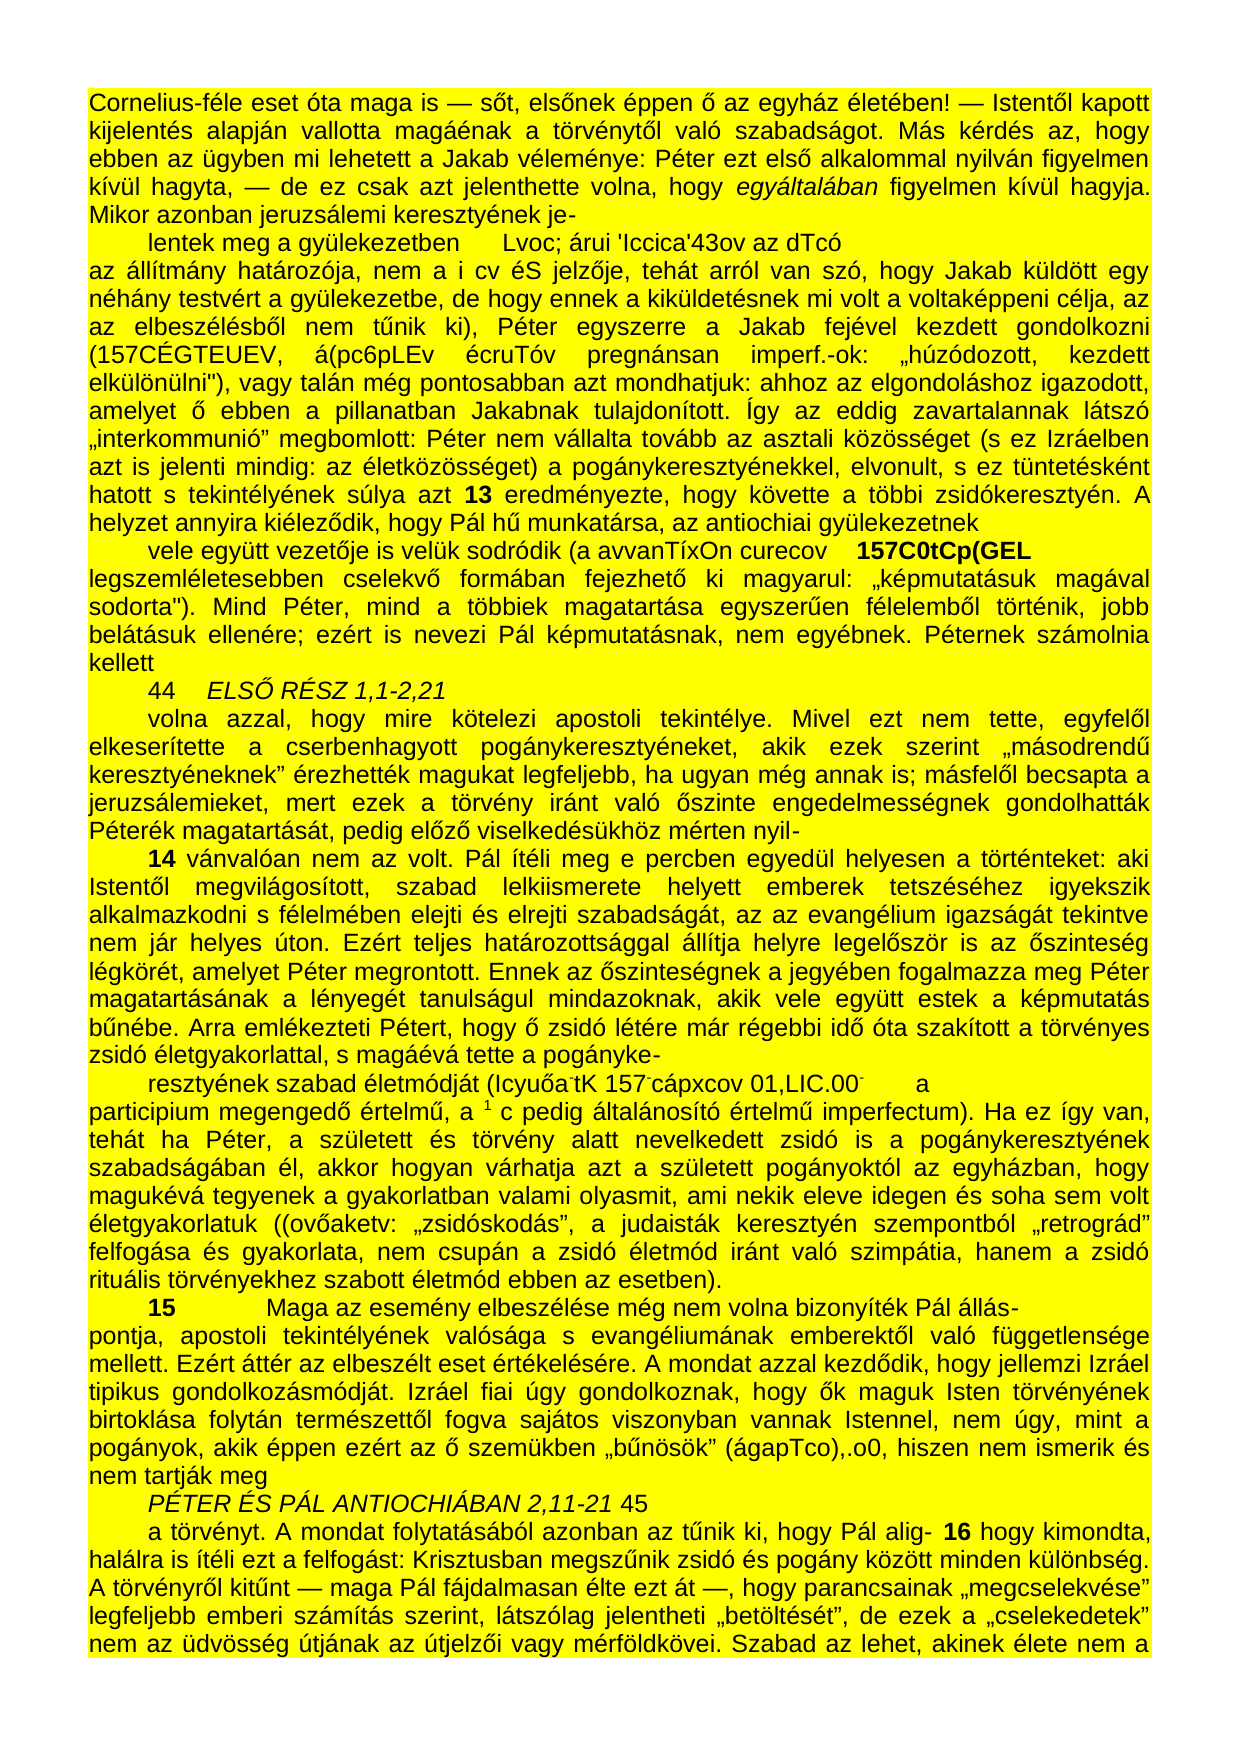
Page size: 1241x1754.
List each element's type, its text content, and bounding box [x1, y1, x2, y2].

text 15 Maga az esemény elbeszélése még nem volna bizonyíték Pál állás‑ pontja, apostoli tekintélyének valósága s evangéliumának emberektől való függetlensége mellett. Ezért áttér az elbeszélt eset értékelésére. A mondat azzal kezdődik, hogy jellemzi Izráel tipikus gondolkozásmódját. Izráel fiai úgy gondolkoznak, hogy ők maguk Isten törvényének birtoklása folytán természettől fogva sajátos viszonyban vannak Istennel, nem úgy, mint a pogányok, akik éppen ezért az ő szemükben „bűnösök” (ágapTco),.o0, hiszen nem ismerik és nem tartják meg [88, 1293, 1152, 1489]
text Cornelius-féle eset óta maga is — sőt, elsőnek éppen ő az egyház életében! — Istentől kapott kijelentés alapján vallotta magáénak a törvénytől való szabadságot. Más kérdés az, hogy ebben az ügyben mi lehetett a Jakab véleménye: Péter ezt első alkalommal nyilván figyelmen kívül hagyta, — de ez csak azt jelenthette volna, hogy egyáltalában figyelmen kívül hagyja. Mikor azonban jeruzsálemi keresztyének je‑ [88, 88, 1152, 229]
text 14 vánvalóan nem az volt. Pál ítéli meg e percben egyedül helyesen a történteket: aki Istentől megvilágosított, szabad lelkiismerete helyett emberek tetszéséhez igyekszik alkalmazkodni s félelmében elejti és elrejti szabadságát, az az evangélium igazságát tekintve nem jár helyes úton. Ezért teljes határozottsággal állítja helyre legelőször is az őszinteség légkörét, amelyet Péter megrontott. Ennek az őszinteségnek a jegyében fogalmazza meg Péter magatartásának a lényegét tanulságul mindazoknak, akik vele együtt estek a képmutatás bűnébe. Arra emlékezteti Pétert, hogy ő zsidó létére már régebbi idő óta szakított a törvényes zsidó életgyakorlattal, s magáévá tette a pogányke‑ [88, 845, 1152, 1069]
text 44 ELSŐ RÉSZ 1,1-2,21 [88, 677, 1152, 705]
text a törvényt. A mondat folytatásából azonban az tűnik ki, hogy Pál alig- 16 hogy kimondta, halálra is ítéli ezt a felfogást: Krisztusban megszűnik zsidó és pogány között minden különbség. A törvényről kitűnt — maga Pál fájdalmasan élte ezt át —, hogy parancsainak „megcselekvése” legfeljebb emberi számítás szerint, látszólag jelentheti „betöltését”, de ezek a „cselekedetek” nem az üdvösség útjának az útjelzői vagy mérföldkövei. Szabad az lehet, akinek élete nem a [88, 1518, 1152, 1658]
text resztyének szabad életmódját (Icyuőa-tK 157-cápxcov 01,LIC.00- a participium megengedő értelmű, a 1 c pedig általánosító értelmű imperfectum). Ha ez így van, tehát ha Péter, a született és törvény alatt nevelkedett zsidó is a pogánykeresztyének szabadságában él, akkor hogyan várhatja azt a született pogányoktól az egyházban, hogy magukévá tegyenek a gyakorlatban valami olyasmit, ami nekik eleve idegen és soha sem volt életgyakorlatuk ((ovőaketv: „zsidóskodás”, a judaisták keresztyén szempontból „retrográd” felfogása és gyakorlata, nem csupán a zsidó életmód iránt való szimpátia, hanem a zsidó rituális törvényekhez szabott életmód ebben az esetben). [88, 1069, 1152, 1293]
text vele együtt vezetője is velük sodródik (a avvanTíxOn curecov 157C0tCp(GEL legszemléletesebben cselekvő formában fejezhető ki magyarul: „képmutatásuk magával sodorta"). Mind Péter, mind a többiek magatartása egyszerűen félelemből történik, jobb belátásuk ellenére; ezért is nevezi Pál képmutatásnak, nem egyébnek. Péternek számolnia kellett [88, 537, 1152, 677]
text lentek meg a gyülekezetben Lvoc; árui 'Iccica'43ov az dTcó az állítmány határozója, nem a i cv éS jelzője, tehát arról van szó, hogy Jakab küldött egy néhány testvért a gyülekezetbe, de hogy ennek a kiküldetésnek mi volt a voltaképpeni célja, az az elbeszélésből nem tűnik ki), Péter egyszerre a Jakab fejével kezdett gondolkozni (157CÉGTEUEV, á(pc6pLEv écruTóv pregnánsan imperf.-ok: „húzódozott, kezdett elkülönülni"), vagy talán még pontosabban azt mondhatjuk: ahhoz az elgondoláshoz igazodott, amelyet ő ebben a pillanatban Jakabnak tulajdonított. Így az eddig zavartalannak látszó „interkommunió” megbomlott: Péter nem vállalta tovább az asztali közösséget (s ez Izráelben azt is jelenti mindig: az életközösséget) a pogánykeresztyénekkel, elvonult, s ez tüntetésként hatott s tekintélyének súlya azt 13 eredményezte, hogy követte a többi zsidókeresztyén. A helyzet annyira kiéleződik, hogy Pál hű munkatársa, az antiochiai gyülekezetnek [88, 229, 1152, 537]
text volna azzal, hogy mire kötelezi apostoli tekintélye. Mivel ezt nem tette, egyfelől elkeserítette a cserbenhagyott pogánykeresztyéneket, akik ezek szerint „másodrendű keresztyéneknek” érezhették magukat legfeljebb, ha ugyan még annak is; másfelől becsapta a jeruzsálemieket, mert ezek a törvény iránt való őszinte engedelmességnek gondolhatták Péterék magatartását, pedig előző viselkedésükhöz mérten nyil‑ [88, 705, 1152, 845]
text PÉTER ÉS PÁL ANTIOCHIÁBAN 2,11-21 45 [88, 1489, 1152, 1518]
